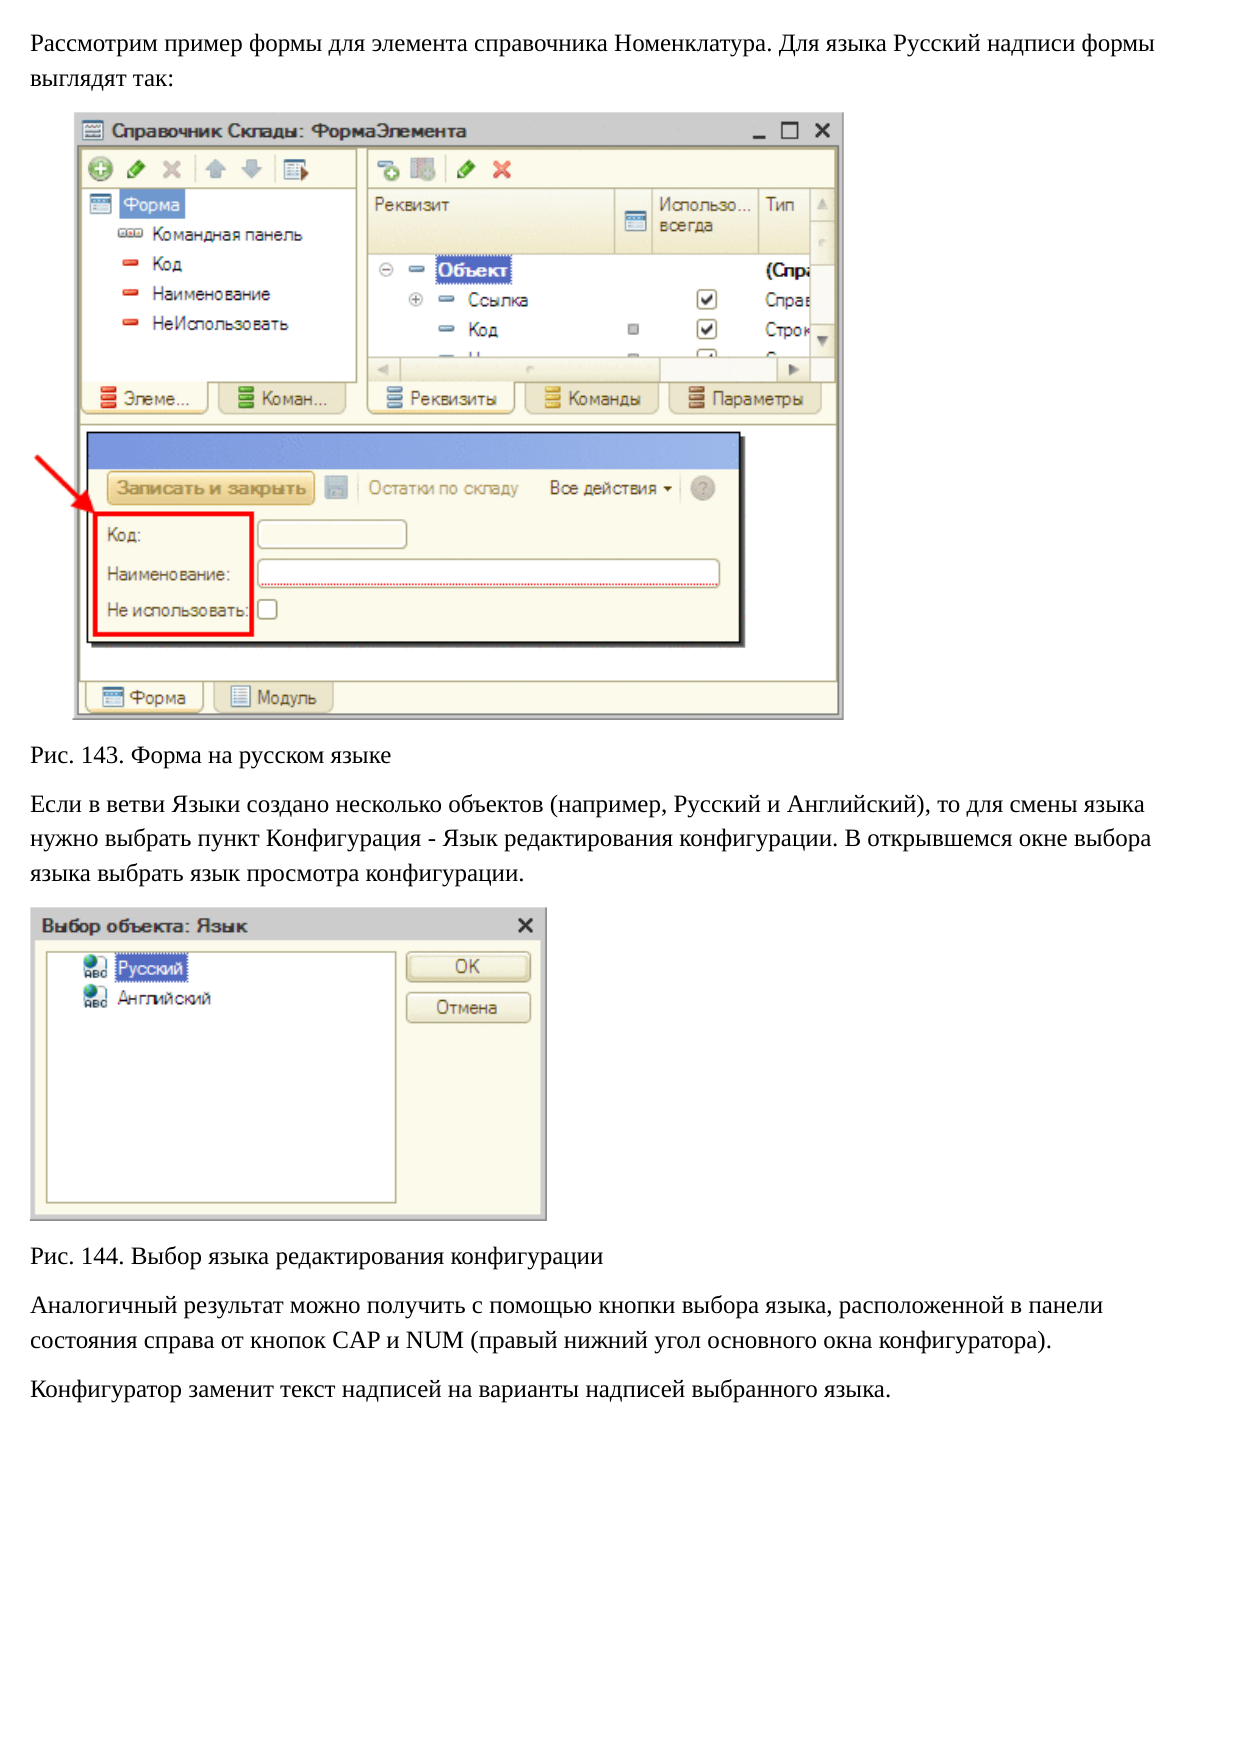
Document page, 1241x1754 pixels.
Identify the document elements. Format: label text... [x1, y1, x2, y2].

picture [29, 906, 547, 1221]
text Если в ветви Языки создано несколько объектов (например, Русский и Английский), то для смены языка нужно выбрать пункт Конфигурация ‑ Язык редактирования конфигурации. В открывшемся окне выбора языка выбрать язык просмотра конфигурации. [30, 789, 1211, 887]
picture [29, 111, 844, 720]
text Рис. 144. Выбор языка редактирования конфигурации [30, 1241, 1211, 1270]
text Рассмотрим пример формы для элемента справочника Номенклатура. Для языка Русский надписи формы выглядят так: [30, 28, 1211, 91]
text Рис. 143. Форма на русском языке [30, 740, 1211, 768]
text Аналогичный результат можно получить с помощью кнопки выбора языка, расположенной в панели состояния справа от кнопок CAP и NUM (правый нижний угол основного окна конфигуратора). [30, 1290, 1211, 1353]
text Конфигуратор заменит текст надписей на варианты надписей выбранного языка. [30, 1374, 1211, 1403]
